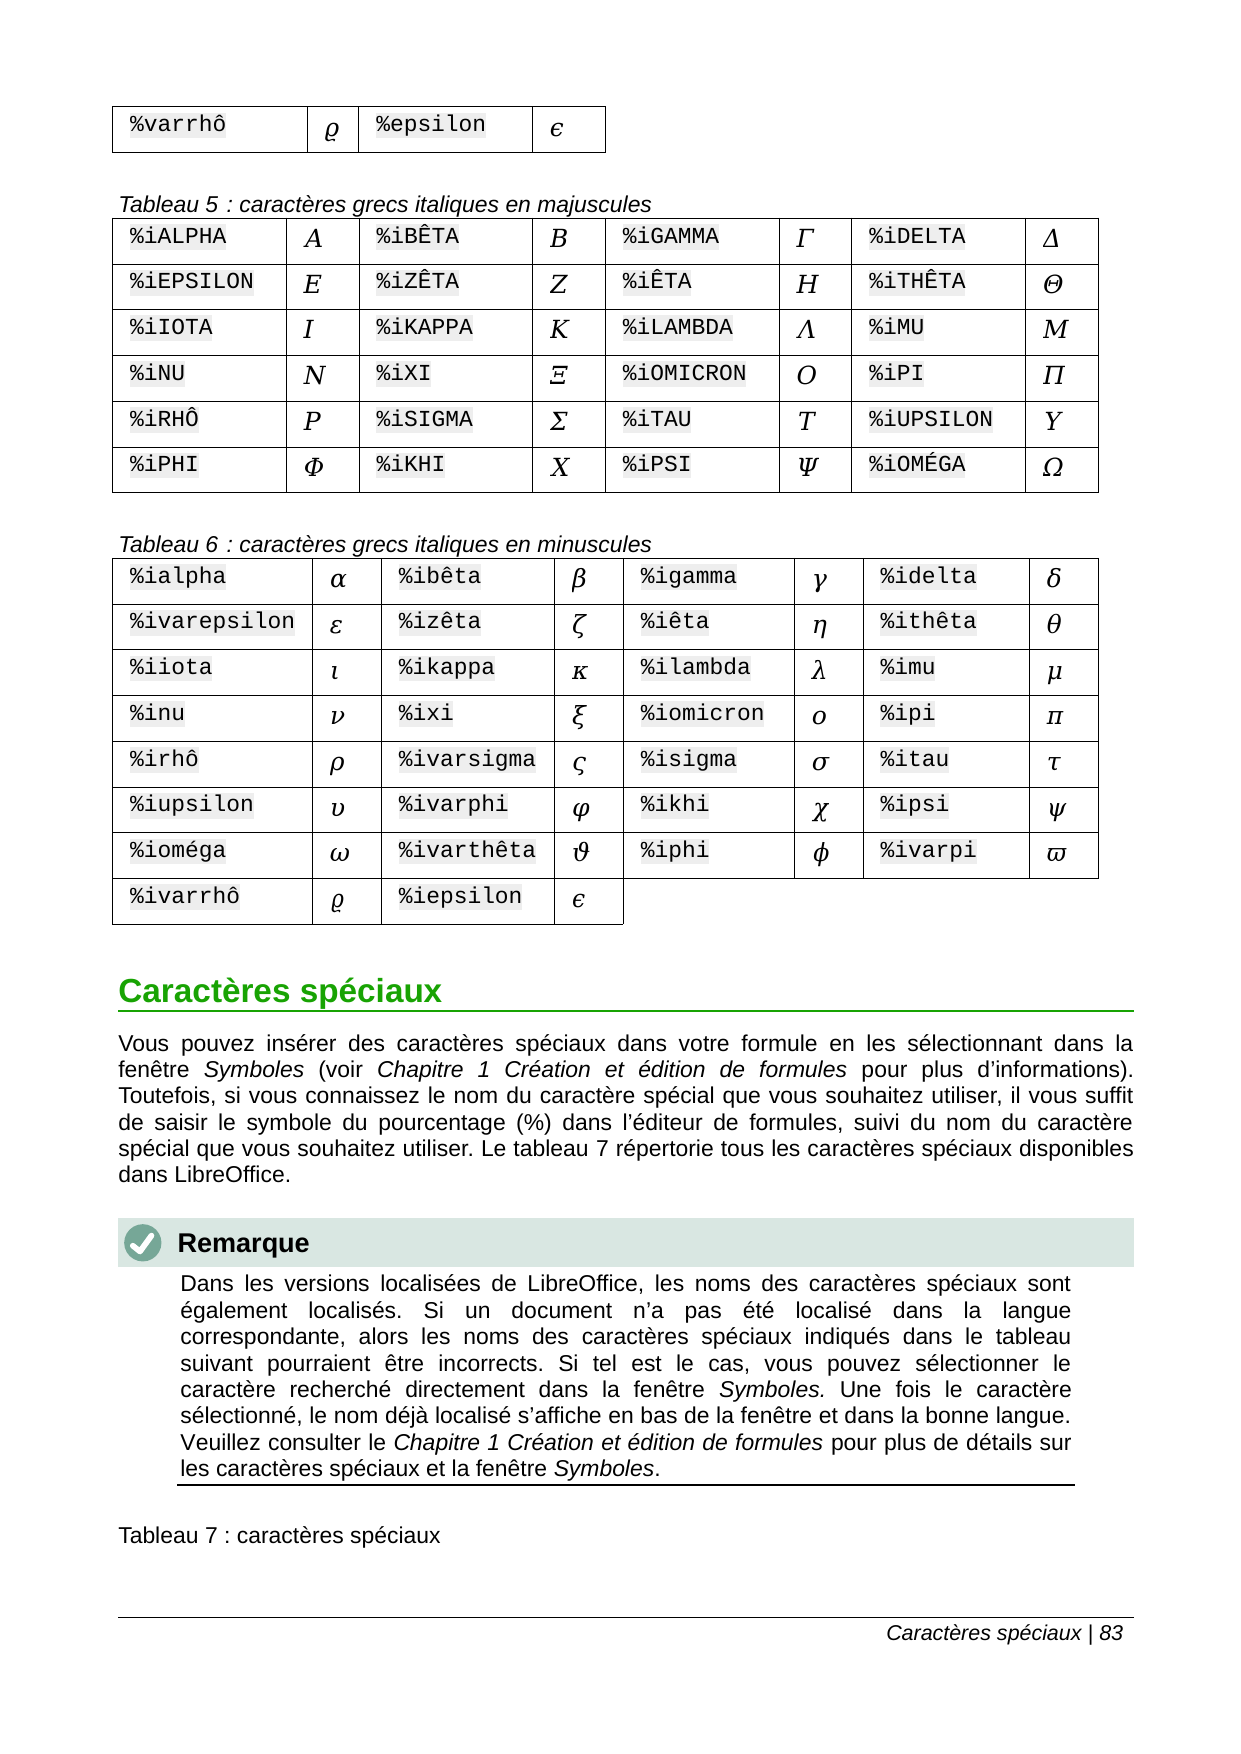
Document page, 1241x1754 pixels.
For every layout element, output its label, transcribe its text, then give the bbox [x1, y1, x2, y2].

table_cell %iiota [113, 650, 312, 695]
table_cell [1026, 310, 1098, 355]
table_cell [795, 696, 863, 741]
table_cell [287, 448, 359, 492]
table_cell [624, 879, 794, 924]
table_header %iDELTA [852, 219, 1025, 263]
table_cell [795, 650, 863, 695]
table_cell [780, 402, 851, 446]
table_cell [795, 742, 863, 786]
table_cell [1026, 402, 1098, 446]
table_cell [555, 650, 623, 695]
table_header %ibêta [382, 559, 554, 603]
table_cell [1030, 696, 1098, 741]
table_cell [313, 742, 381, 786]
table_cell %iPHI [113, 448, 286, 492]
table_cell [555, 742, 623, 786]
table_cell %iIOTA [113, 310, 286, 355]
table_cell [533, 265, 605, 309]
table_cell %iOMÉGA [852, 448, 1025, 492]
table_cell %iepsilon [382, 879, 554, 924]
text Vous pouvez insérer des caractères spéciaux dans votre formule en les sélectionnant dans la fenêtre Symboles (voir Chapitre 1 Création et édition de formules pour plus d’informations). Toutefois, si vous connaissez le nom du caractère spécial que vous souhaitez utiliser, il vous suffit de saisir le symbole du pourcentage (%) dans l’éditeur de formules, suivi du nom du caractère spécial que vous souhaitez utiliser. Le tableau 7 répertorie tous les caractères spéciaux disponibles dans LibreOffice. [118, 1030, 1134, 1188]
table_cell [287, 356, 359, 401]
table_cell %iÊTA [606, 265, 779, 309]
table_cell %isigma [624, 742, 794, 786]
table_cell %iNU [113, 356, 286, 401]
table_cell [1030, 742, 1098, 786]
table_header [795, 559, 863, 603]
table_cell [795, 833, 863, 878]
table_cell %iMU [852, 310, 1025, 355]
table_cell %iPI [852, 356, 1025, 401]
table_cell [1030, 788, 1098, 832]
table_cell [606, 106, 779, 152]
table_cell %iKAPPA [360, 310, 532, 355]
table_header [555, 559, 623, 603]
table_cell [780, 310, 851, 355]
table_cell %ikhi [624, 788, 794, 832]
table_cell %ipsi [864, 788, 1029, 832]
table_cell %ivarpi [864, 833, 1029, 878]
table_header [287, 219, 359, 263]
table_cell [555, 788, 623, 832]
table_cell [1030, 833, 1098, 878]
table_cell [1030, 650, 1098, 695]
table_cell %iZÊTA [360, 265, 532, 309]
table_cell [794, 879, 863, 924]
table_cell [780, 265, 851, 309]
table_cell [555, 605, 623, 649]
table_cell [851, 106, 1025, 152]
table_cell %izêta [382, 605, 554, 649]
table_cell [780, 448, 851, 492]
subtitle Remarque [118, 1218, 1134, 1267]
text Tableau 5 : caractères grecs italiques en majuscules [118, 191, 1134, 218]
table_cell [1029, 879, 1099, 924]
table_header [1030, 559, 1098, 603]
table_cell [533, 107, 605, 152]
table_cell [287, 265, 359, 309]
table_cell %iomicron [624, 696, 794, 741]
table_cell %iLAMBDA [606, 310, 779, 355]
table_header %ialpha [113, 559, 312, 603]
table_cell [1026, 448, 1098, 492]
table_cell %ivarepsilon [113, 605, 312, 649]
table_cell [795, 605, 863, 649]
table_cell [313, 833, 381, 878]
table_cell %iphi [624, 833, 794, 878]
table_cell %epsilon [359, 107, 532, 152]
table_cell [287, 402, 359, 446]
table_cell [313, 788, 381, 832]
table_header %iALPHA [113, 219, 286, 263]
text Tableau 6 : caractères grecs italiques en minuscules [118, 531, 1134, 558]
table_cell %iKHI [360, 448, 532, 492]
table_cell [313, 650, 381, 695]
table_header %iGAMMA [606, 219, 779, 263]
table_cell %ipi [864, 696, 1029, 741]
table_cell %varrhô [113, 107, 307, 152]
table_cell [863, 879, 1029, 924]
table_cell [780, 356, 851, 401]
table_header %idelta [864, 559, 1029, 603]
table_cell [313, 605, 381, 649]
table_cell %iUPSILON [852, 402, 1025, 446]
table_cell [555, 879, 623, 924]
table_cell [1026, 265, 1098, 309]
table_header [533, 219, 605, 263]
table_cell %iTHÊTA [852, 265, 1025, 309]
table_cell [533, 310, 605, 355]
table_cell %iTAU [606, 402, 779, 446]
table_cell %ioméga [113, 833, 312, 878]
table_cell [779, 106, 851, 152]
table_cell %iPSI [606, 448, 779, 492]
table_cell %ivarphi [382, 788, 554, 832]
table_cell [555, 696, 623, 741]
table_cell %inu [113, 696, 312, 741]
table_cell [1025, 106, 1099, 152]
table_cell [555, 833, 623, 878]
table_cell %itau [864, 742, 1029, 786]
table_header %iBÊTA [360, 219, 532, 263]
table_cell [287, 310, 359, 355]
table_cell %iRHÔ [113, 402, 286, 446]
table_cell %ivarrhô [113, 879, 312, 924]
table_cell %ilambda [624, 650, 794, 695]
table_cell [1030, 605, 1098, 649]
text Dans les versions localisées de LibreOffice, les noms des caractères spéciaux sont également localisés. Si un document n’a pas été localisé dans la langue correspondante, alors les noms des caractères spéciaux indiqués dans le tableau suivant pourraient être incorrects. Si tel est le cas, vous pouvez sélectionner le caractère recherché directement dans la fenêtre Symboles. Une fois le caractère sélectionné, le nom déjà localisé s’affiche en bas de la fenêtre et dans la bonne langue. Veuillez consulter le Chapitre 1 Création et édition de formules pour plus de détails sur les caractères spéciaux et la fenêtre Symboles. [177, 1267, 1075, 1484]
table_cell [795, 788, 863, 832]
table_header [780, 219, 851, 263]
table_cell [1026, 356, 1098, 401]
table_cell %ikappa [382, 650, 554, 695]
table_cell %ivarthêta [382, 833, 554, 878]
table_header [1026, 219, 1098, 263]
table_cell [308, 107, 358, 152]
table_cell %iêta [624, 605, 794, 649]
text Tableau 7 : caractères spéciaux [118, 1522, 1134, 1548]
table_cell %ixi [382, 696, 554, 741]
table_cell [533, 402, 605, 446]
table_cell %iupsilon [113, 788, 312, 832]
table_cell %imu [864, 650, 1029, 695]
table_cell %iSIGMA [360, 402, 532, 446]
table_cell [313, 879, 381, 924]
table_cell [533, 356, 605, 401]
table_header [313, 559, 381, 603]
table_header %igamma [624, 559, 794, 603]
table_cell %iXI [360, 356, 532, 401]
table_cell %iEPSILON [113, 265, 286, 309]
table_cell %irhô [113, 742, 312, 786]
table_cell [313, 696, 381, 741]
subtitle Caractères spéciaux [118, 971, 1134, 1010]
table_cell %ivarsigma [382, 742, 554, 786]
table_cell %iOMICRON [606, 356, 779, 401]
table_cell [533, 448, 605, 492]
table_cell %ithêta [864, 605, 1029, 649]
